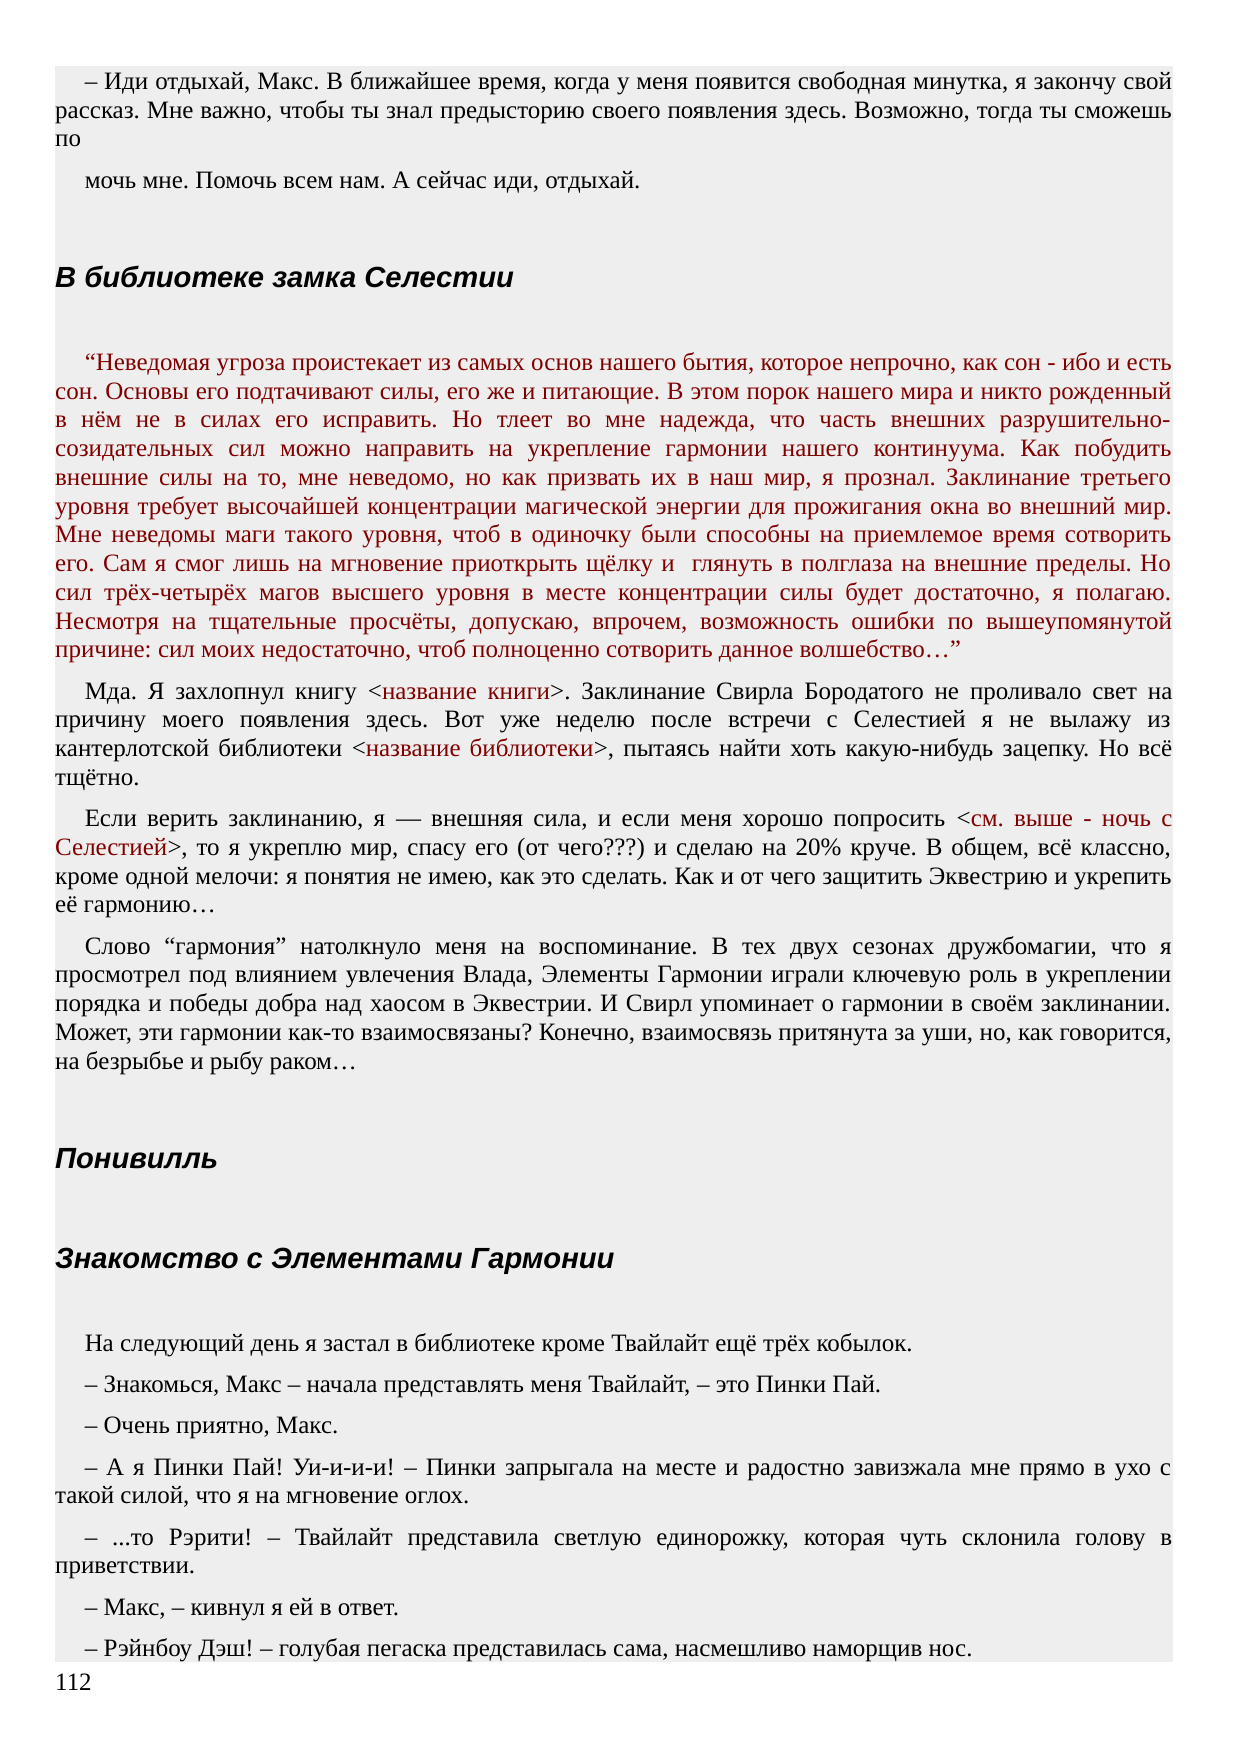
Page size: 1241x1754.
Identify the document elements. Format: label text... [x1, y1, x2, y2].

text – Иди отдыхай, Макс. В ближайшее время, когда у меня появится свободная минутка, я закончу свой рассказ. Мне важно, чтобы ты знал предысторию своего появления здесь. Возможно, тогда ты сможешь по [55, 66, 1173, 152]
text – Очень приятно, Макс. [55, 1410, 1173, 1439]
subtitle В библиотеке замка Селестии [55, 260, 1173, 293]
text – Макс, – кивнул я ей в ответ. [55, 1592, 1173, 1620]
text Слово “гармония” натолкнуло меня на воспоминание. В тех двух сезонах дружбомагии, что я просмотрел под влиянием увлечения Влада, Элементы Гармонии играли ключевую роль в укреплении порядка и победы добра над хаосом в Эквестрии. И Свирл упоминает о гармонии в своём заклинании. Может, эти гармонии как-то взаимосвязаны? Конечно, взаимосвязь притянута за уши, но, как говорится, на безрыбье и рыбу раком… [55, 931, 1173, 1074]
text – Знакомься, Макс – начала представлять меня Твайлайт, – это Пинки Пай. [55, 1369, 1173, 1398]
text – Рэйнбоу Дэш! – голубая пегаска представилась сама, насмешливо наморщив нос. [55, 1633, 1173, 1662]
subtitle Понивилль [55, 1141, 1173, 1174]
text – ...то Рэрити! – Твайлайт представила светлую единорожку, которая чуть склонила голову в приветствии. [55, 1522, 1173, 1579]
text мочь мне. Помочь всем нам. А сейчас иди, отдыхай. [55, 165, 1173, 193]
text На следующий день я застал в библиотеке кроме Твайлайт ещё трёх кобылок. [55, 1328, 1173, 1357]
text “Неведомая угроза проистекает из самых основ нашего бытия, которое непрочно, как сон - ибо и есть сон. Основы его подтачивают силы, его же и питающие. В этом порок нашего мира и никто рожденный в нём не в силах его исправить. Но тлеет во мне надежда, что часть внешних разрушительно-созидательных сил можно направить на укрепление гармонии нашего континуума. Как побудить внешние силы на то, мне неведомо, но как призвать их в наш мир, я прознал. Заклинание третьего уровня требует высочайшей концентрации магической энергии для прожигания окна во внешний мир. Мне неведомы маги такого уровня, чтоб в одиночку были способны на приемлемое время сотворить его. Сам я смог лишь на мгновение приоткрыть щёлку и глянуть в полглаза на внешние пределы. Но сил трёх-четырёх магов высшего уровня в месте концентрации силы будет достаточно, я полагаю. Несмотря на тщательные просчёты, допускаю, впрочем, возможность ошибки по вышеупомянутой причине: сил моих недостаточно, чтоб полноценно сотворить данное волшебство…” [55, 347, 1173, 663]
text Если верить заклинанию, я — внешняя сила, и если меня хорошо попросить <см. выше - ночь с Селестией>, то я укреплю мир, спасу его (от чего???) и сделаю на 20% круче. В общем, всё классно, кроме одной мелочи: я понятия не имею, как это сделать. Как и от чего защитить Эквестрию и укрепить её гармонию… [55, 803, 1173, 918]
text Мда. Я захлопнул книгу <название книги>. Заклинание Свирла Бородатого не проливало свет на причину моего появления здесь. Вот уже неделю после встречи с Селестией я не вылажу из кантерлотской библиотеки <название библиотеки>, пытаясь найти хоть какую-нибудь зацепку. Но всё тщётно. [55, 676, 1173, 791]
subtitle Знакомство с Элементами Гармонии [55, 1241, 1173, 1274]
text – А я Пинки Пай! Уи-и-и-и! – Пинки запрыгала на месте и радостно завизжала мне прямо в ухо с такой силой, что я на мгновение оглох. [55, 1452, 1173, 1509]
